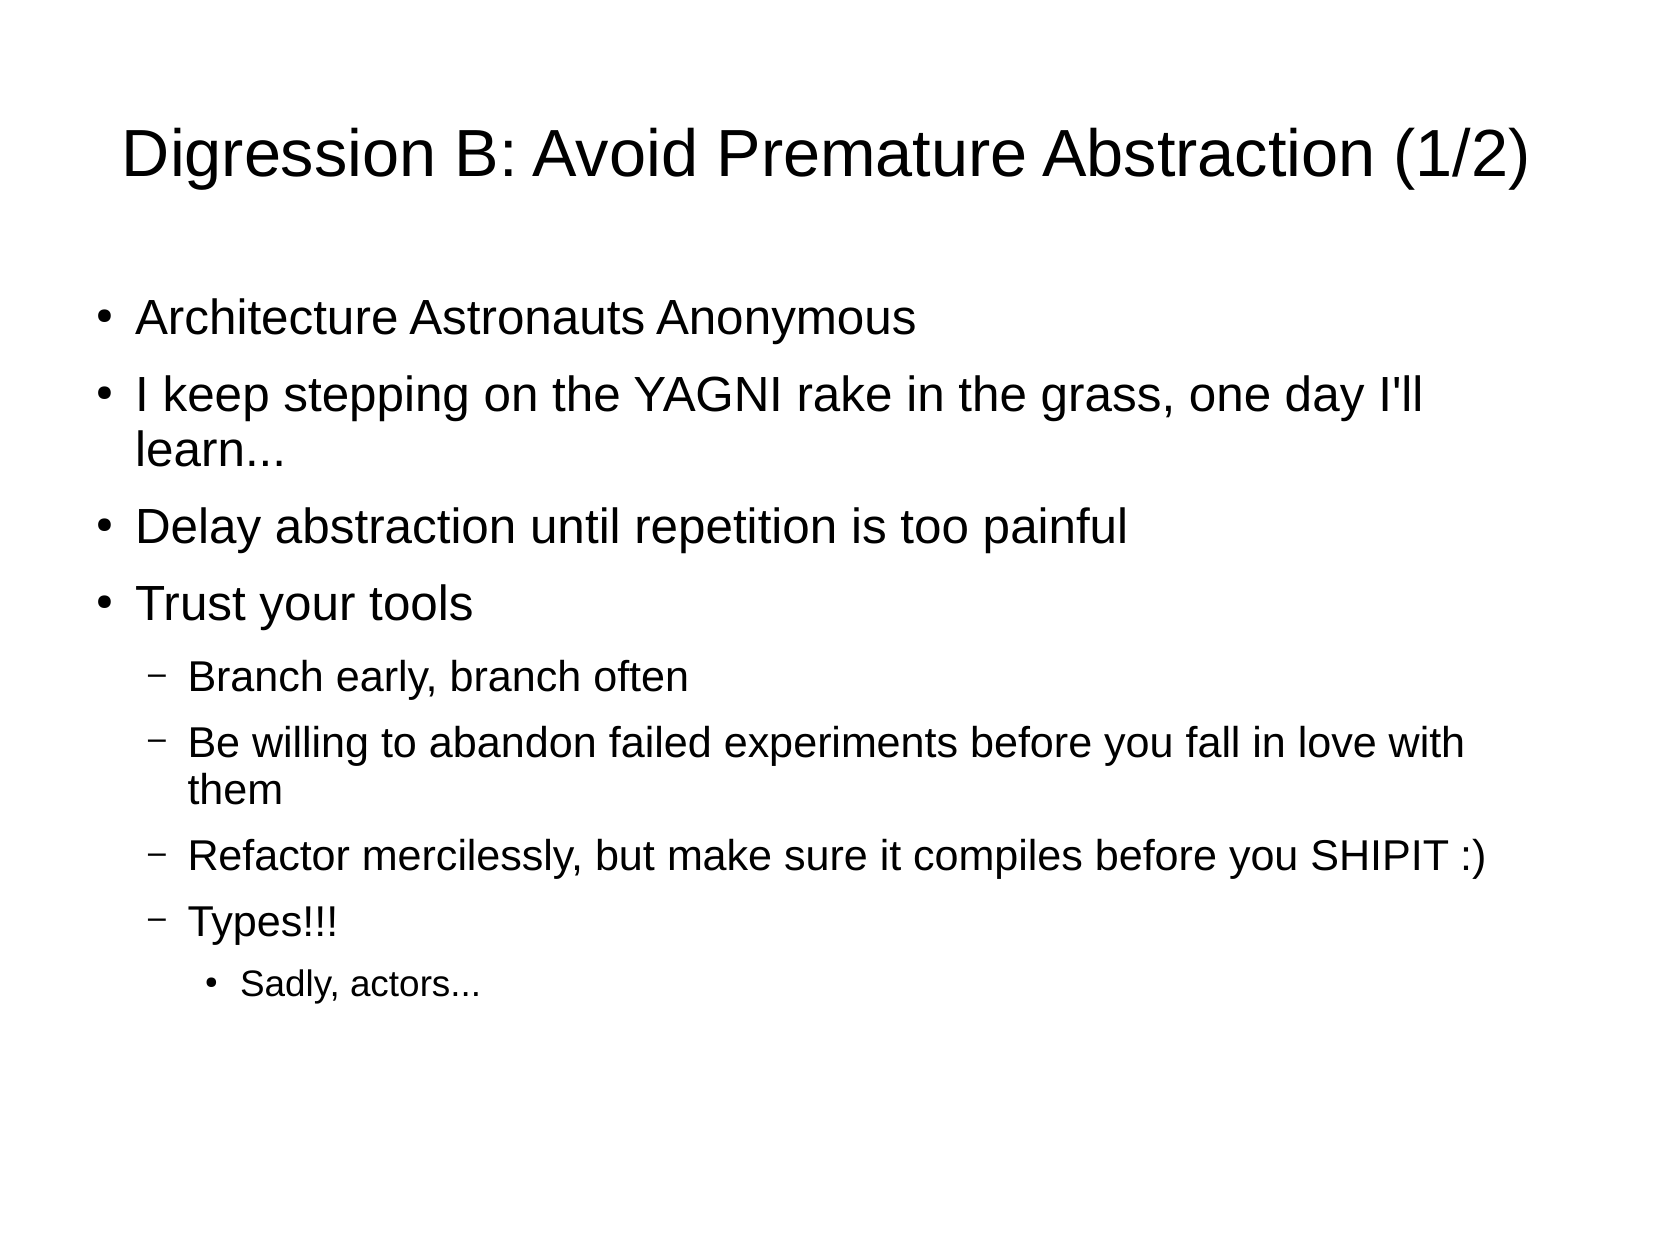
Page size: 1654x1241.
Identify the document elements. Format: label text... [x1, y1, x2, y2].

list Architecture Astronauts Anonymous I keep stepping on the YAGNI rake in the grass, one day I'll learn... Delay abstraction until repetition is too painful Trust your tools Branch early, branch often Be willing to abandon failed experiments before you fall in love with them Refactor mercilessly, but make sure it compiles before you SHIPIT :) Types!!! Sadly, actors... [82, 290, 1571, 1010]
title Digression B: Avoid Premature Abstraction (1/2) [82, 49, 1571, 257]
